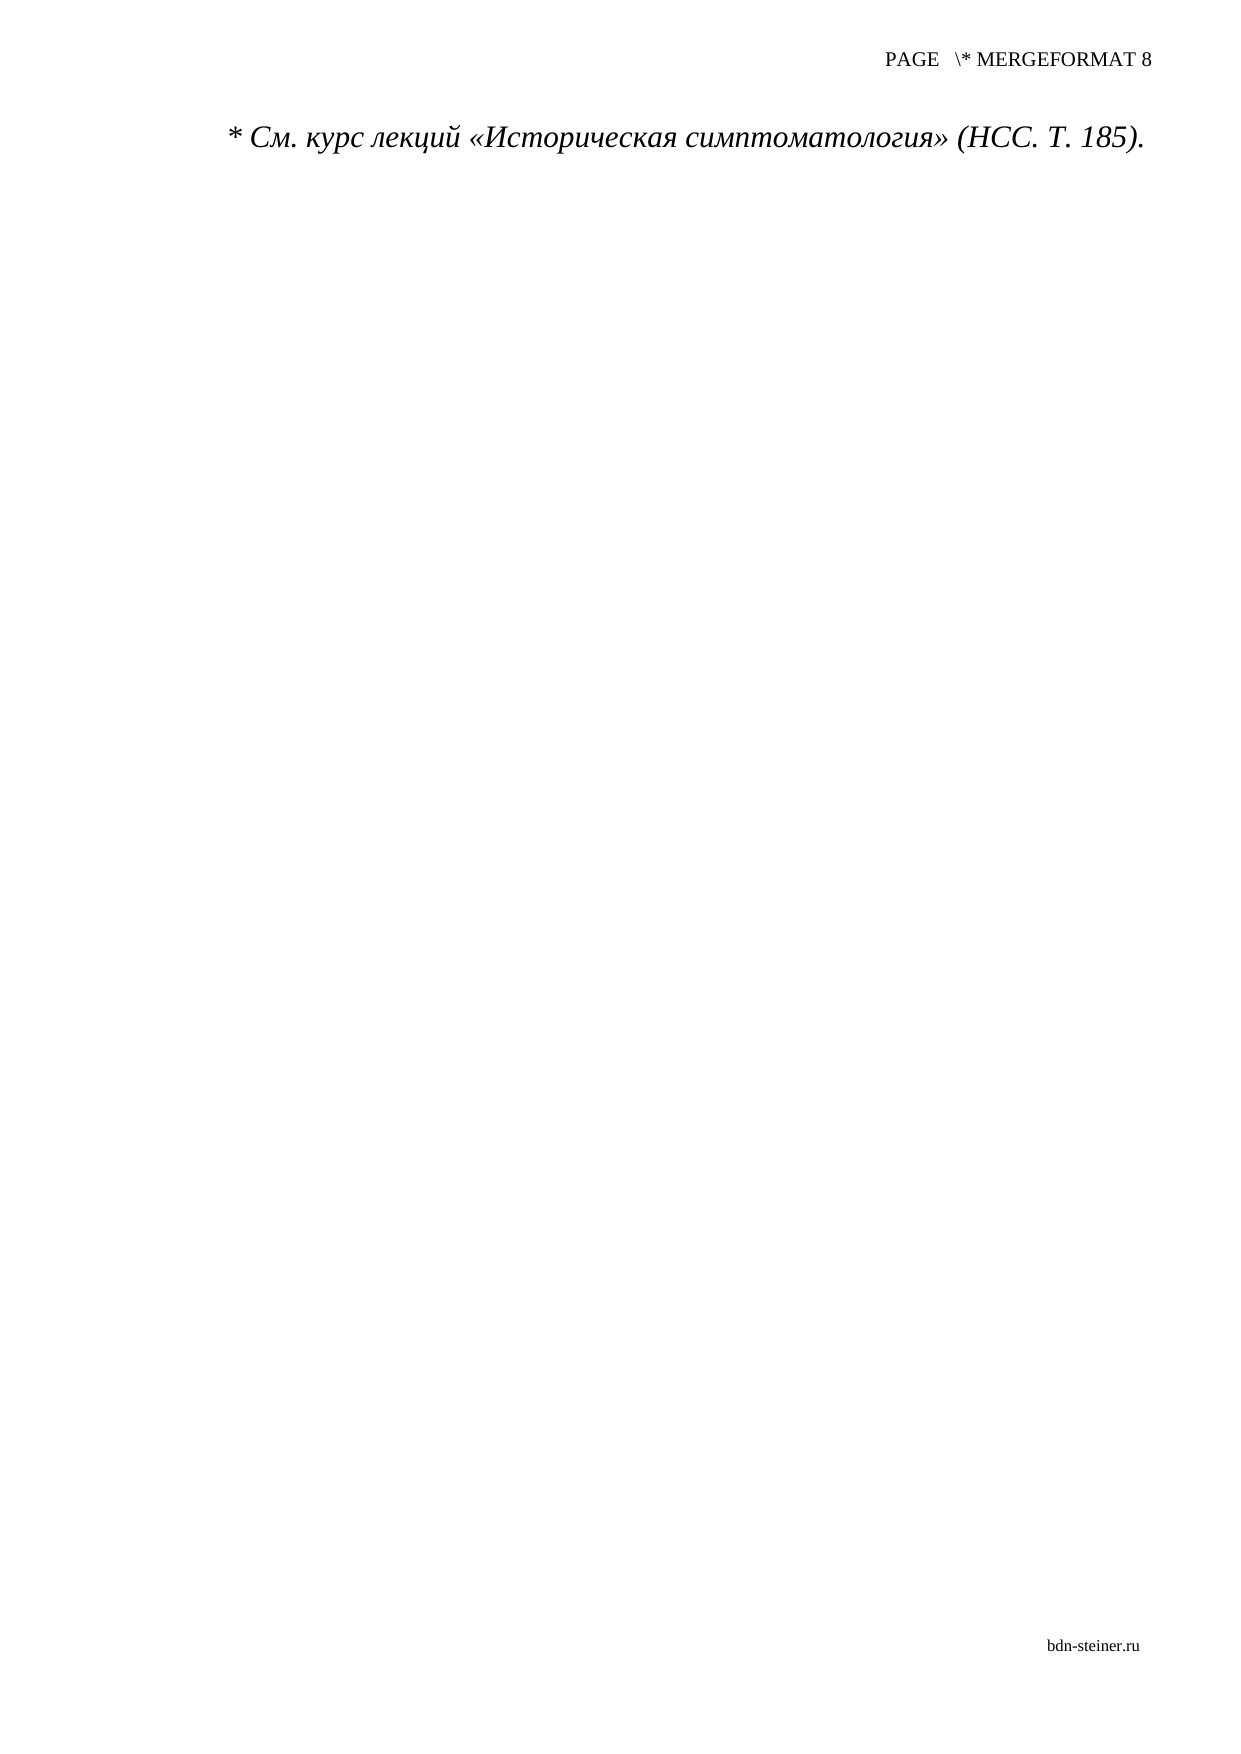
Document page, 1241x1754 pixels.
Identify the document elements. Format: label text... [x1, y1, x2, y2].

text * См. курс лекций «Историческая симптоматология» (НСС. Т. 185). [177, 118, 1152, 154]
